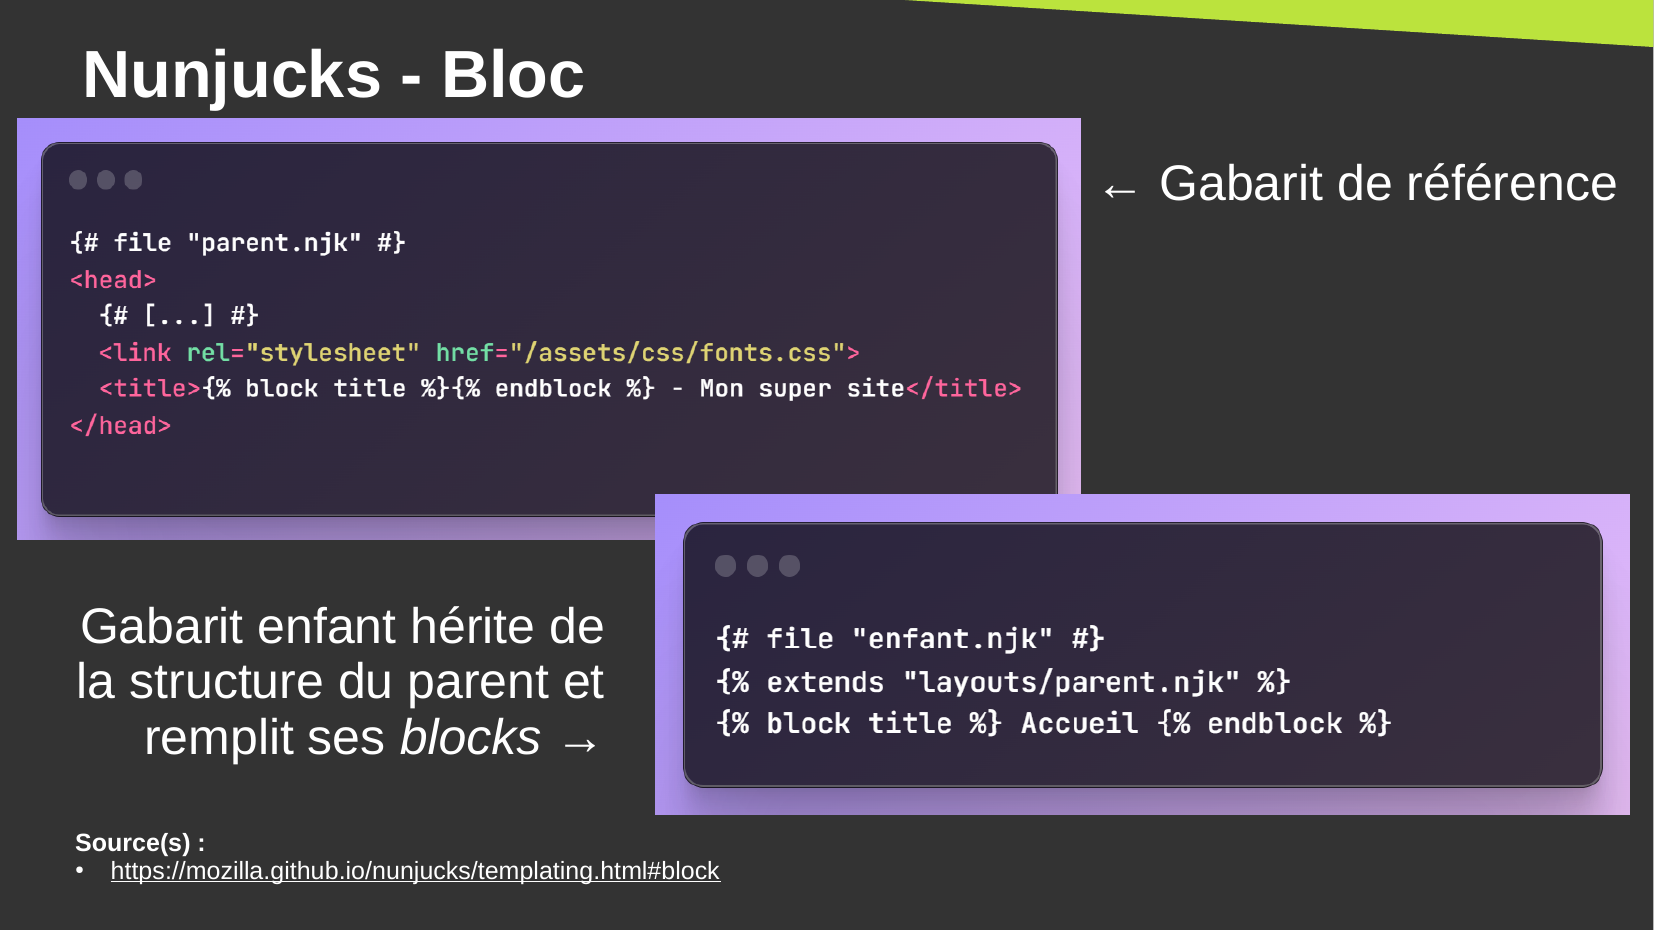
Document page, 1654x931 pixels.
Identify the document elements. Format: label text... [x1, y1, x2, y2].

picture [17, 118, 1630, 815]
text_box ← Gabarit de référence [1081, 147, 1642, 219]
text_box [905, 0, 1654, 48]
text_box Gabarit enfant hérite de la structure du parent et remplit ses blocks → [29, 590, 621, 773]
title Nunjucks - Bloc [82, 37, 1571, 112]
text_box Source(s) : https://mozilla.github.io/nunjucks/templating.html#block [60, 821, 1546, 931]
